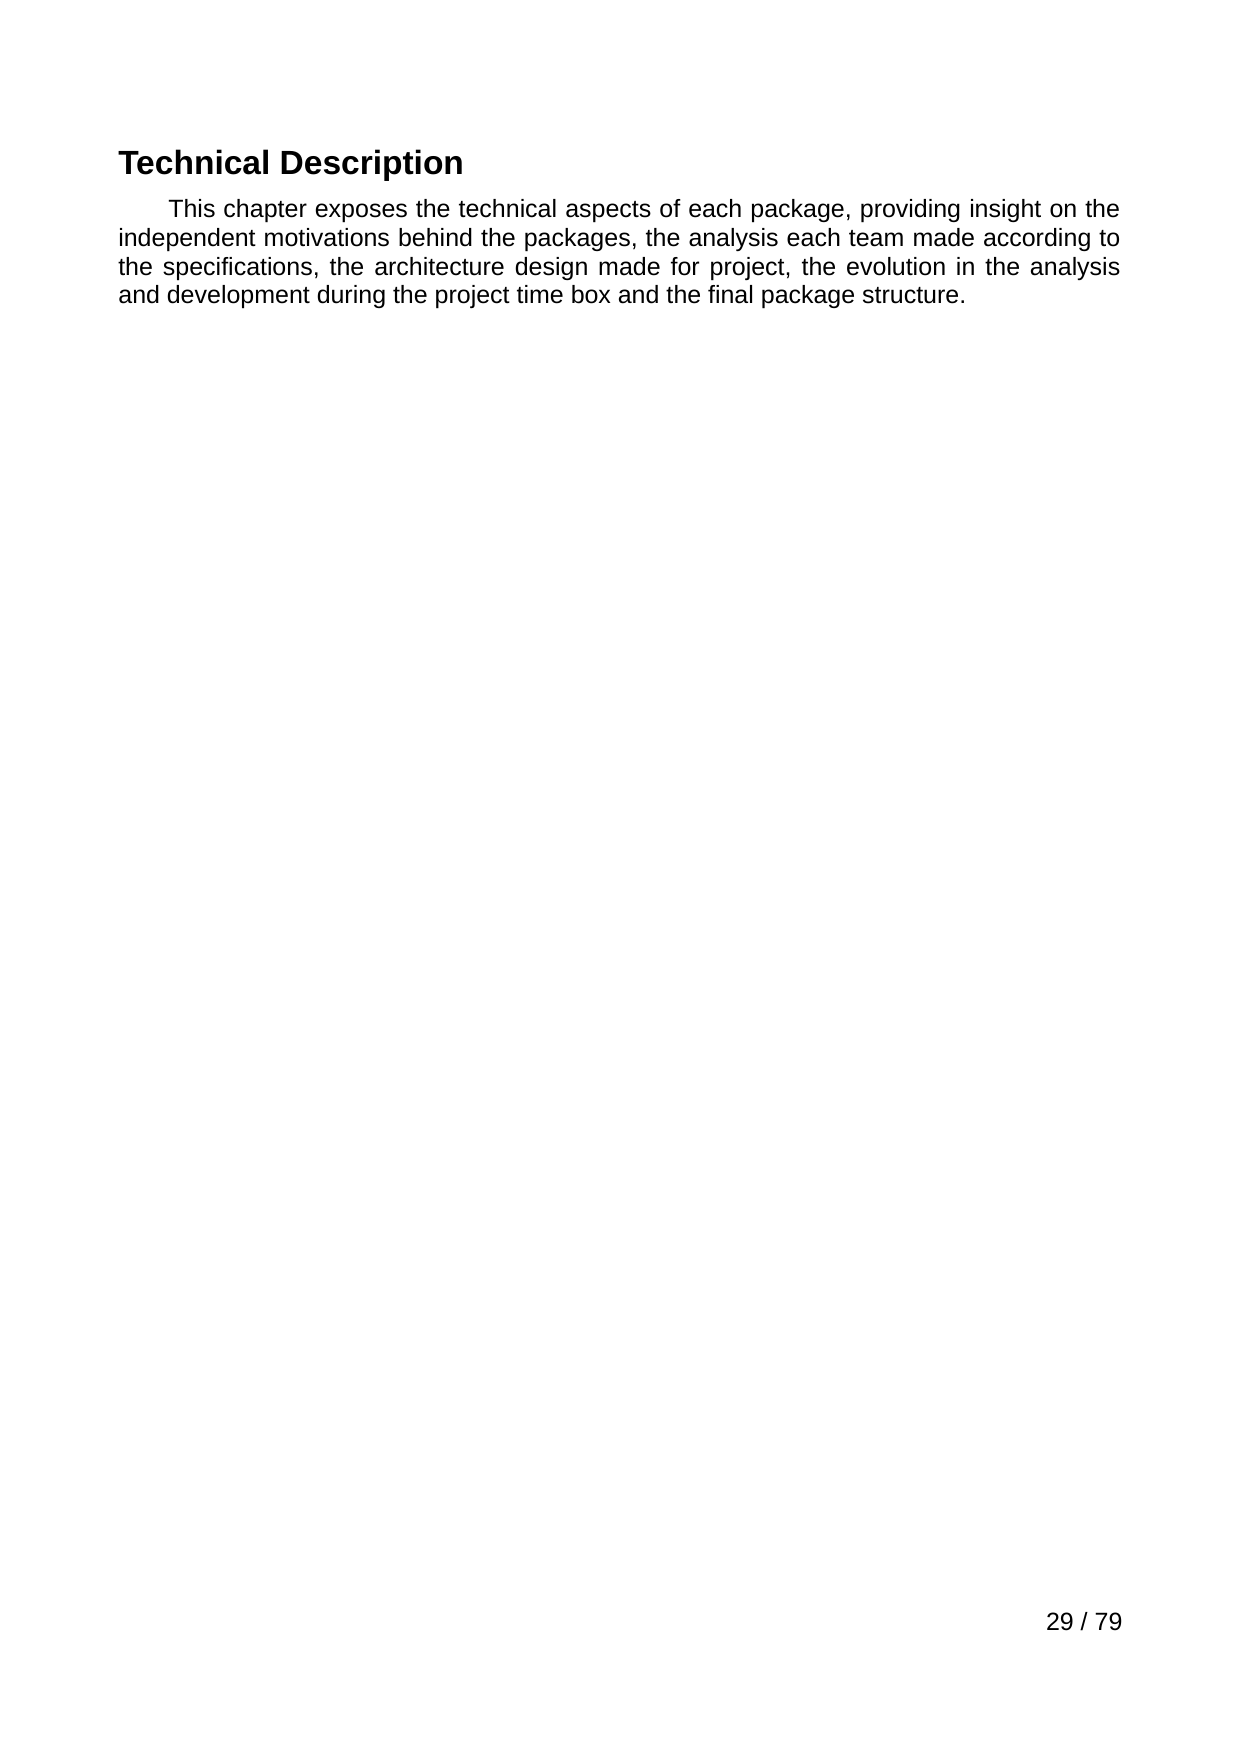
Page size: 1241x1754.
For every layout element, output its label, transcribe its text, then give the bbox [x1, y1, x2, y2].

subtitle Technical Description [118, 143, 1122, 182]
text This chapter exposes the technical aspects of each package, providing insight on the independent motivations behind the packages, the analysis each team made according to the specifications, the architecture design made for project, the evolution in the analysis and development during the project time box and the final package structure. [118, 194, 1122, 309]
